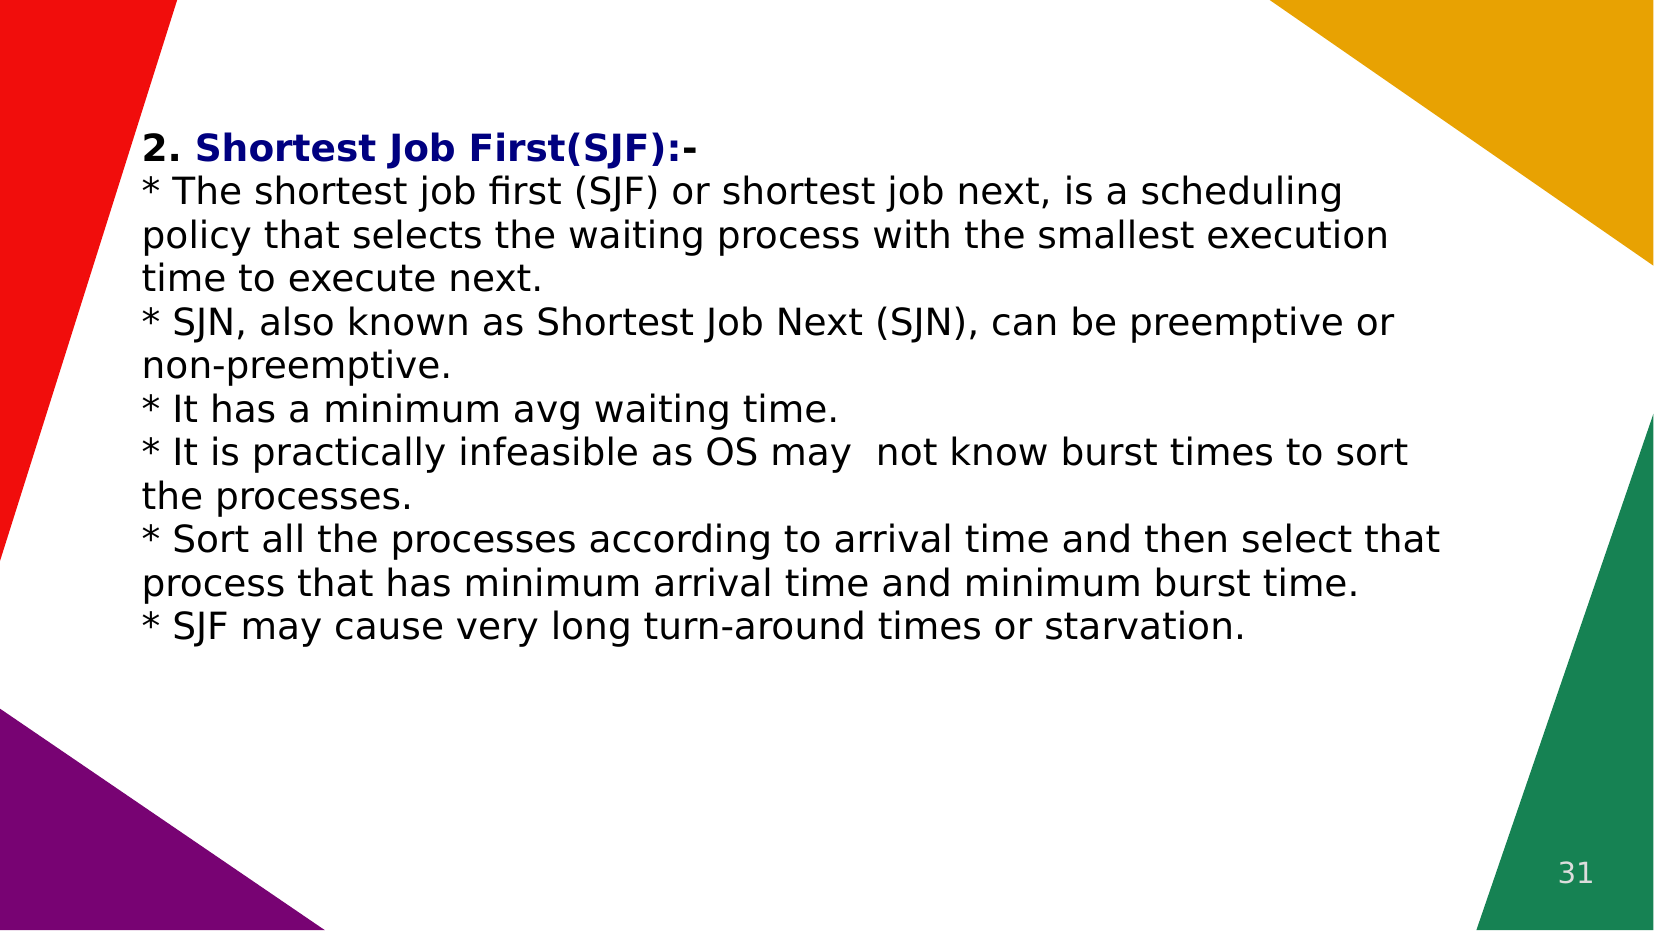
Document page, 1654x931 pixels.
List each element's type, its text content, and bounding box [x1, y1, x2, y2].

text_box 2. Shortest Job First(SJF):- * The shortest job first (SJF) or shortest job next, is a scheduling policy that selects the waiting process with the smallest execution time to execute next. * SJN, also known as Shortest Job Next (SJN), can be preemptive or non-preemptive. * It has a minimum avg waiting time. * It is practically infeasible as OS may not know burst times to sort the processes. * Sort all the processes according to arrival time and then select that process that has minimum arrival time and minimum burst time. * SJF may cause very long turn-around times or starvation. [126, 118, 1477, 798]
